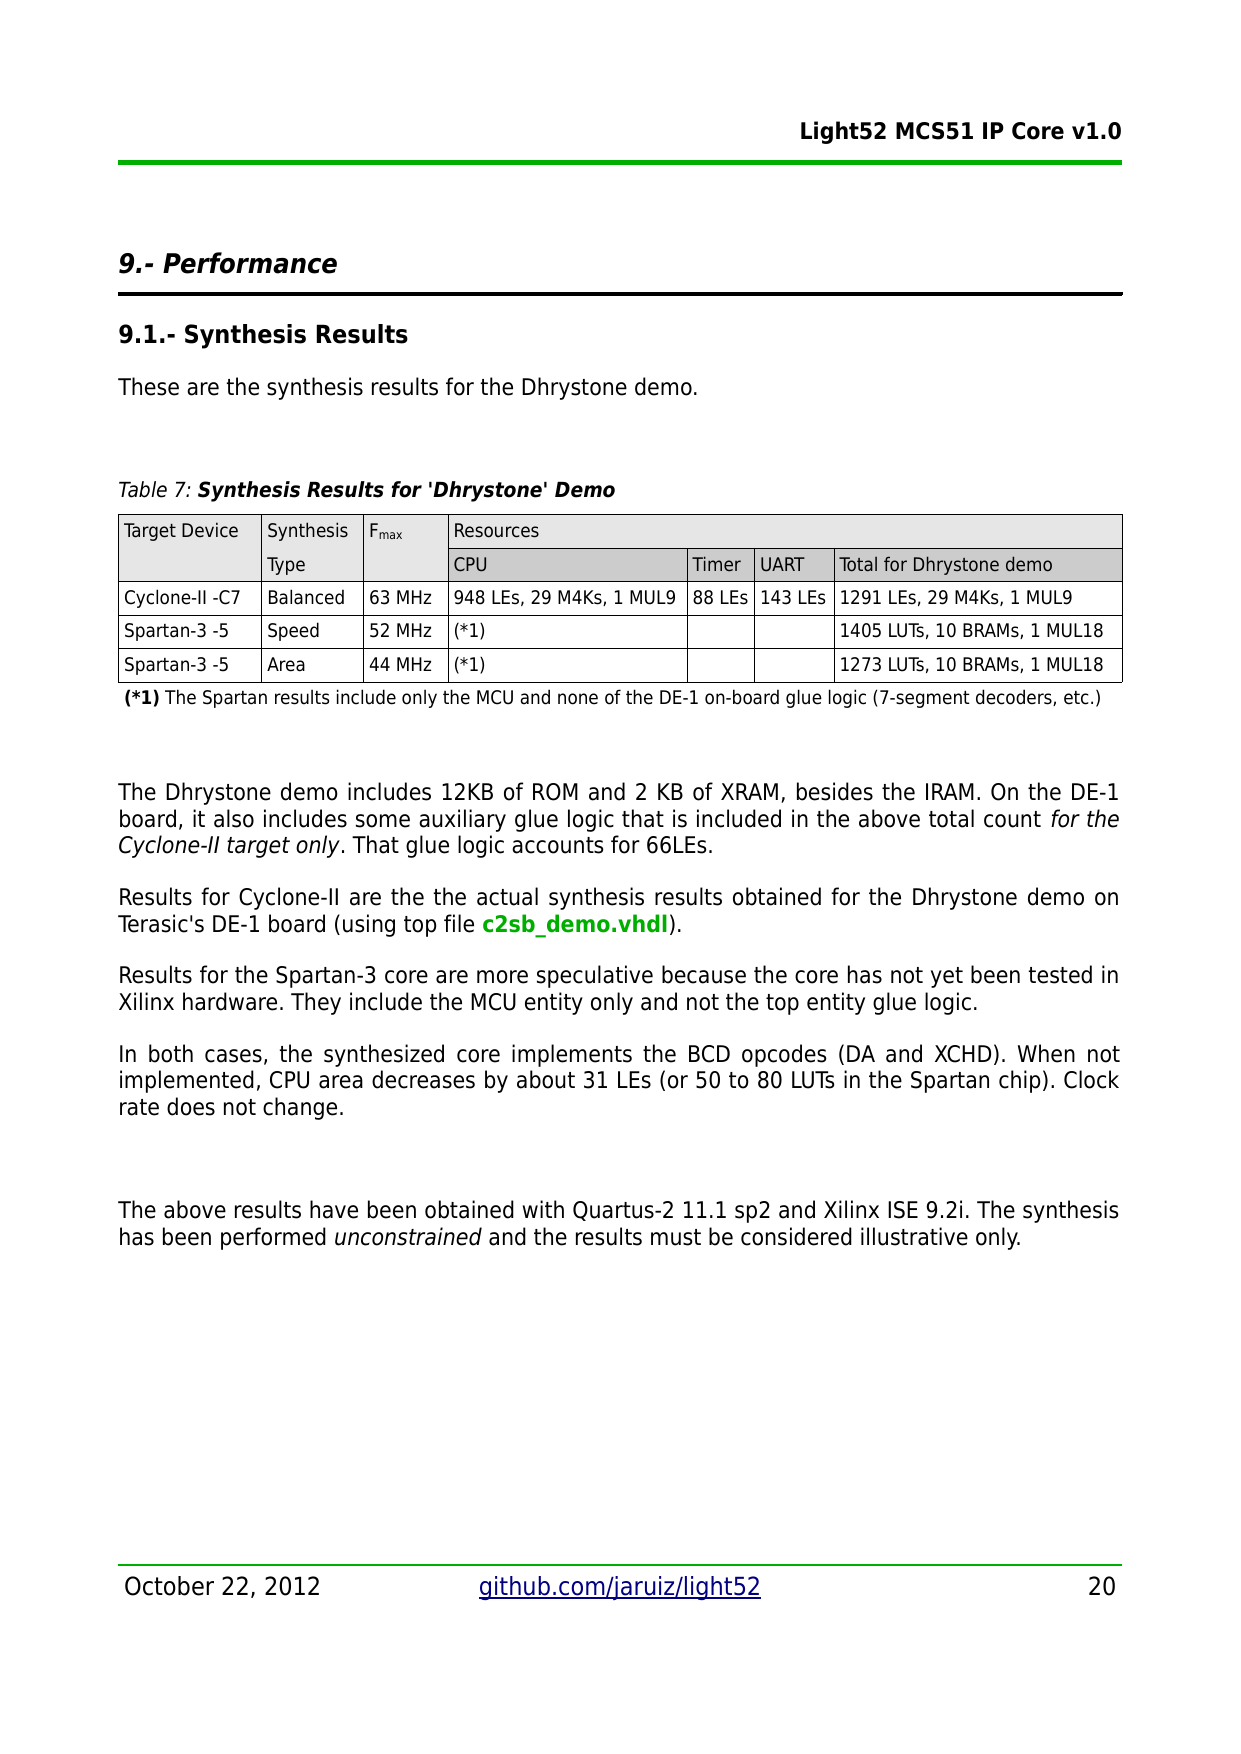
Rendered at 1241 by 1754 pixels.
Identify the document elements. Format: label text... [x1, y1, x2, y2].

text These are the synthesis results for the Dhrystone demo. [118, 374, 1122, 401]
table_cell (*1) [449, 616, 687, 648]
table_cell Total for Dhrystone demo [835, 549, 1122, 581]
table_cell [119, 548, 261, 581]
table_cell [364, 548, 448, 581]
text Results for Cyclone-II are the the actual synthesis results obtained for the Dhrystone demo on Terasic's DE-1 board (using top file c2sb_demo.vhdl). [118, 884, 1122, 937]
table_cell Area [262, 649, 363, 682]
text The Dhrystone demo includes 12KB of ROM and 2 KB of XRAM, besides the IRAM. On the DE-1 board, it also includes some auxiliary glue logic that is included in the above total count for the Cyclone-II target only. That glue logic accounts for 66LEs. [118, 779, 1122, 859]
table_cell 143 LEs [755, 582, 834, 615]
subtitle 9.- Performance [118, 248, 1122, 279]
table_cell 1291 LEs, 29 M4Ks, 1 MUL9 [835, 582, 1122, 615]
table_cell [688, 649, 754, 682]
table_cell Cyclone-II -C7 [119, 582, 261, 615]
text Table 7: Synthesis Results for 'Dhrystone' Demo [118, 478, 1122, 502]
table_cell UART [755, 549, 834, 581]
text The above results have been obtained with Quartus-2 11.1 sp2 and Xilinx ISE 9.2i. The synthesis has been performed unconstrained and the results must be considered illustrative only. [118, 1197, 1122, 1251]
table_cell Spartan-3 -5 [119, 616, 261, 648]
table_cell [755, 616, 834, 648]
table_cell 948 LEs, 29 M4Ks, 1 MUL9 [449, 582, 687, 615]
table_header Target Device [119, 515, 261, 548]
table_cell Spartan-3 -5 [119, 649, 261, 682]
table_cell CPU [449, 549, 687, 581]
table_cell 88 LEs [688, 582, 754, 615]
table_cell Balanced [262, 582, 363, 615]
table_cell 1405 LUTs, 10 BRAMs, 1 MUL18 [835, 616, 1122, 648]
table_cell Timer [688, 549, 754, 581]
text In both cases, the synthesized core implements the BCD opcodes (DA and XCHD). When not implemented, CPU area decreases by about 31 LEs (or 50 to 80 LUTs in the Spartan chip). Clock rate does not change. [118, 1041, 1122, 1121]
subtitle 9.1.- Synthesis Results [118, 320, 1122, 349]
table_header Fmax [364, 515, 448, 548]
table_cell Speed [262, 616, 363, 648]
table_cell 44 MHz [364, 649, 448, 682]
table_cell Type [262, 548, 363, 581]
table_cell 63 MHz [364, 582, 448, 615]
table_cell [688, 616, 754, 648]
table_cell (*1) The Spartan results include only the MCU and none of the DE-1 on-board glue logic (7-segment decoders, etc.) [118, 683, 1122, 715]
table_header Synthesis [262, 515, 363, 548]
table_cell [755, 649, 834, 682]
table_cell 52 MHz [364, 616, 448, 648]
text Results for the Spartan-3 core are more speculative because the core has not yet been tested in Xilinx hardware. They include the MCU entity only and not the top entity glue logic. [118, 962, 1122, 1016]
table_cell (*1) [449, 649, 687, 682]
table_cell 1273 LUTs, 10 BRAMs, 1 MUL18 [835, 649, 1122, 682]
table_header Resources [449, 515, 1122, 548]
